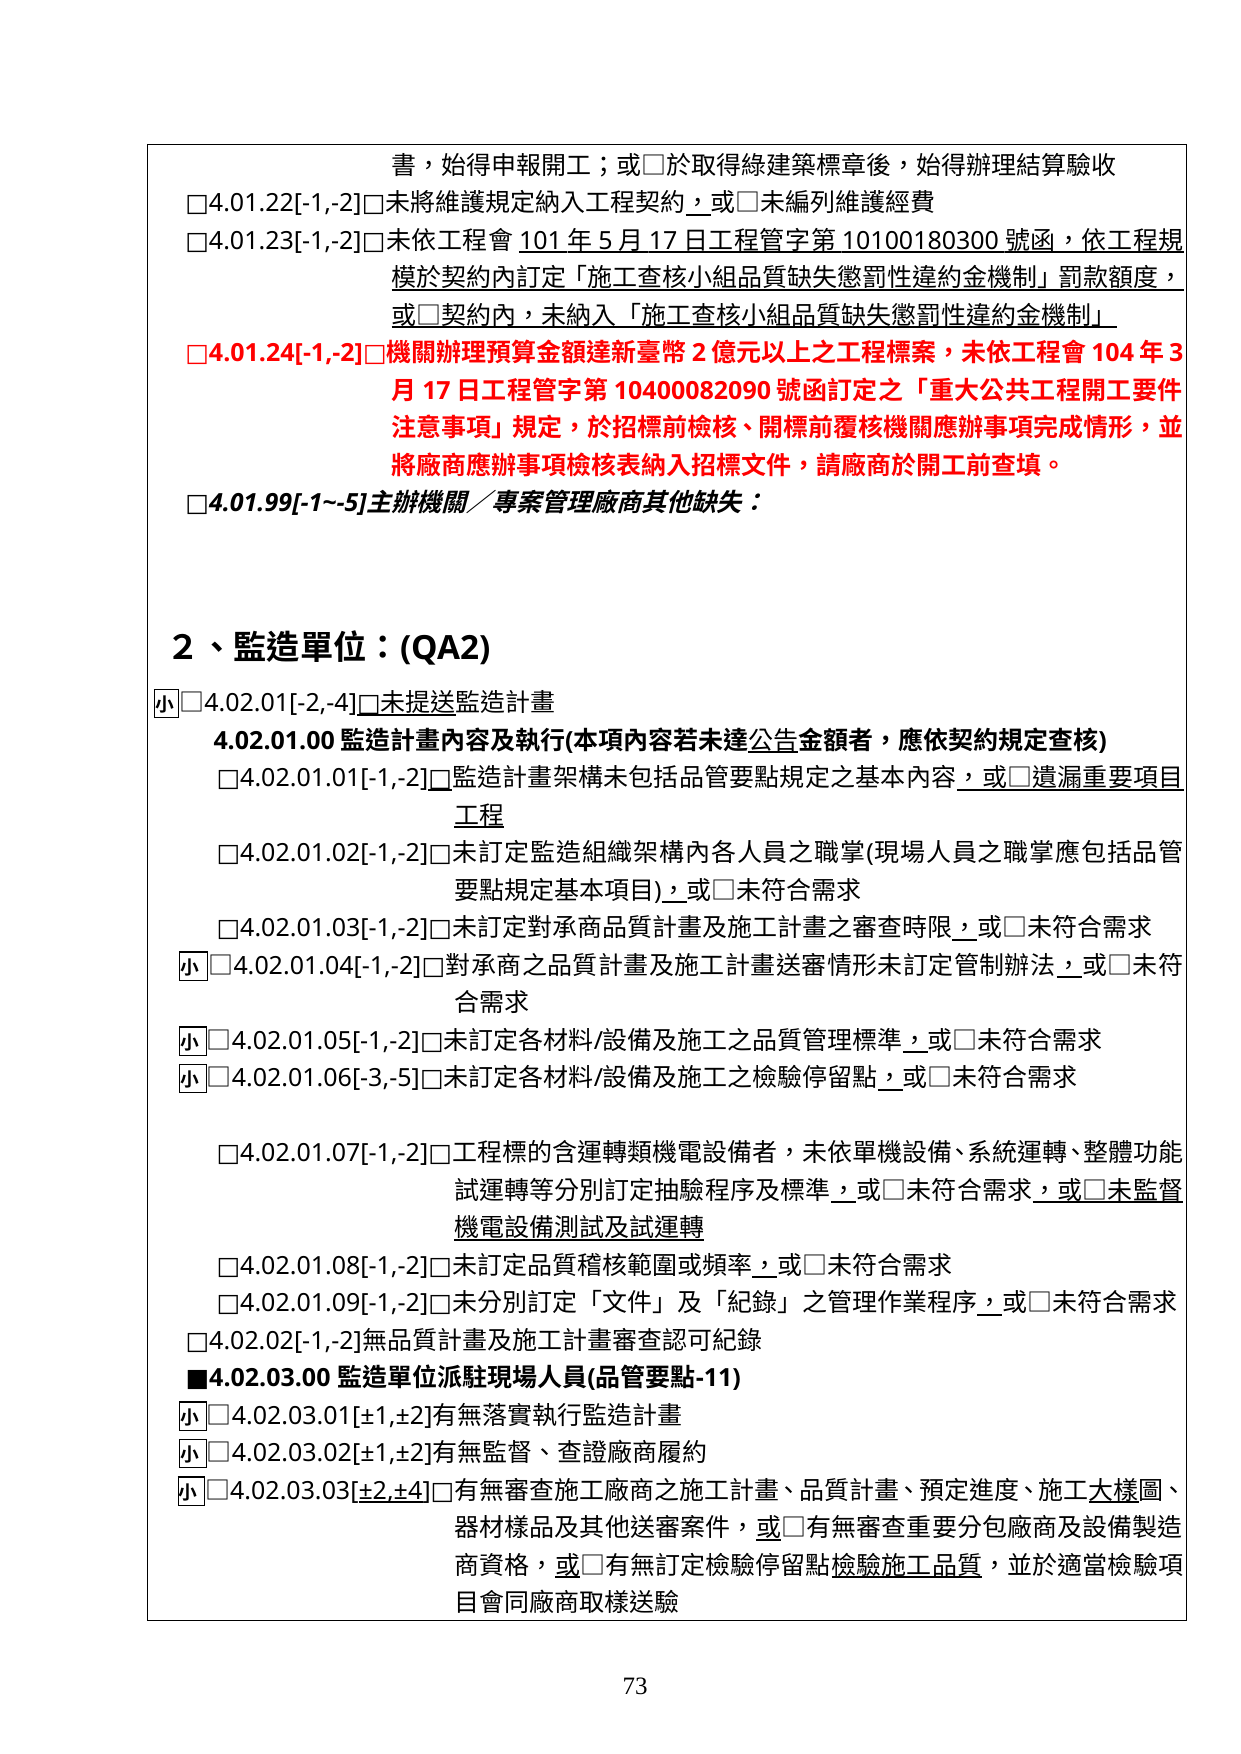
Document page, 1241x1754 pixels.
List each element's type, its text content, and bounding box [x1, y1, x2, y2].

table_cell 書，始得申報開工；或□於取得綠建築標章後，始得辦理結算驗收 □4.01.22[-1,-2]□未將維護規定納入工程契約，或□未編列維護經費 □4.01.23[-1,-2]□未依工程會101年5月17日工程管字第10100180300號函，依工程規模於契約內訂定「施工查核小組品質缺失懲罰性違約金機制」罰款額度，或□契約內，未納入「施工查核小組品質缺失懲罰性違約金機制」 □4.01.24[-1,-2]□機關辦理預算金額達新臺幣2億元以上之工程標案，未依工程會104年3月17日工程管字第10400082090號函訂定之「重大公共工程開工要件注意事項」規定，於招標前檢核、開標前覆核機關應辦事項完成情形，並將廠商應辦事項檢核表納入招標文件，請廠商於開工前查填。 □4.01.99[-1~-5]主辦機關／專案管理廠商其他缺失： ２、監造單位：(QA2) 小 □4.02.01[-2,-4]□未提送監造計畫 4.02.01.00監造計畫內容及執行(本項內容若未達公告金額者，應依契約規定查核) □4.02.01.01[-1,-2]□監造計畫架構未包括品管要點規定之基本內容，或□遺漏重要項目工程 □4.02.01.02[-1,-2]□未訂定監造組織架構內各人員之職掌(現場人員之職掌應包括品管要點規定基本項目)，或□未符合需求 □4.02.01.03[-1,-2]□未訂定對承商品質計畫及施工計畫之審查時限，或□未符合需求 小 □4.02.01.04[-1,-2]□對承商之品質計畫及施工計畫送審情形未訂定管制辦法，或□未符合需求 小 □4.02.01.05[-1,-2]□未訂定各材料/設備及施工之品質管理標準，或□未符合需求 小 □4.02.01.06[-3,-5]□未訂定各材料/設備及施工之檢驗停留點，或□未符合需求 □4.02.01.07[-1,-2]□工程標的含運轉類機電設備者，未依單機設備、系統運轉、整體功能試運轉等分別訂定抽驗程序及標準，或□未符合需求，或□未監督機電設備測試及試運轉 □4.02.01.08[-1,-2]□未訂定品質稽核範圍或頻率，或□未符合需求 □4.02.01.09[-1,-2]□未分別訂定「文件」及「紀錄」之管理作業程序，或□未符合需求 □4.02.02[-1,-2]無品質計畫及施工計畫審查認可紀錄 ■4.02.03.00 監造單位派駐現場人員(品管要點-11) 小 □4.02.03.01[±1,±2]有無落實執行監造計畫 小 □4.02.03.02[±1,±2]有無監督、查證廠商履約 小 □4.02.03.03[±2,±4]□有無審查施工廠商之施工計畫、品質計畫、預定進度、施工大樣圖、器材樣品及其他送審案件，或□有無審查重要分包廠商及設備製造商資格，或□有無訂定檢驗停留點檢驗施工品質，並於適當檢驗項目會同廠商取樣送驗 [148, 145, 1186, 1620]
